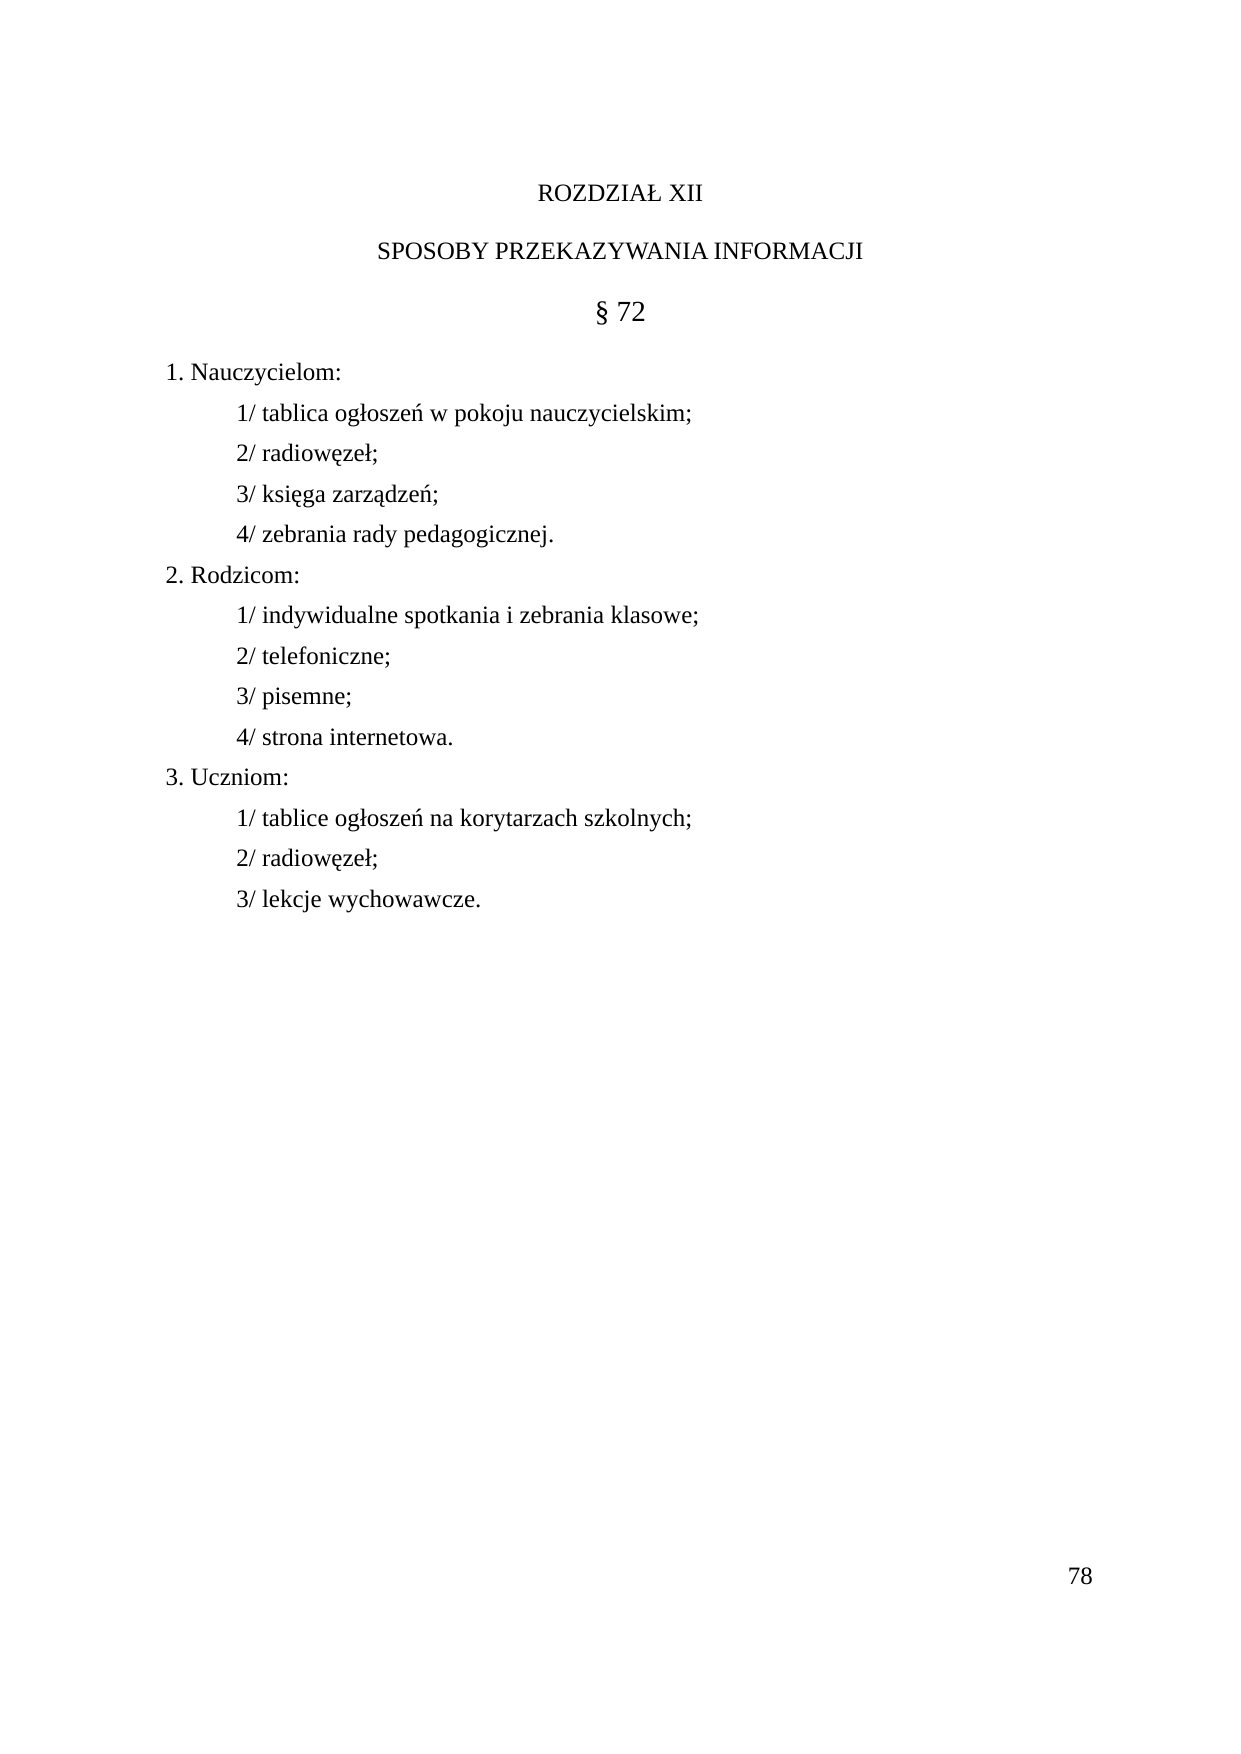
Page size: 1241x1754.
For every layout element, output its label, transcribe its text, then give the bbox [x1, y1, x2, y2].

subtitle 2/ radiowęzeł; [236, 843, 1092, 872]
subtitle 1. Nauczycielom: [165, 357, 1092, 386]
subtitle 3/ pisemne; [236, 681, 1092, 710]
subtitle 3/ księga zarządzeń; [236, 479, 1092, 508]
subtitle 2. Rodzicom: [165, 560, 1092, 589]
subtitle 2/ radiowęzeł; [236, 438, 1092, 467]
subtitle 1/ tablice ogłoszeń na korytarzach szkolnych; [236, 803, 1092, 832]
subtitle 2/ telefoniczne; [236, 641, 1092, 670]
subtitle 3. Uczniom: [165, 762, 1092, 791]
subtitle 4/ zebrania rady pedagogicznej. [236, 519, 1092, 548]
subtitle 4/ strona internetowa. [236, 722, 1092, 751]
subtitle § 72 [148, 294, 1092, 328]
subtitle 1/ tablica ogłoszeń w pokoju nauczycielskim; [236, 398, 1092, 427]
subtitle ROZDZIAŁ XII SPOSOBY PRZEKAZYWANIA INFORMACJI [148, 178, 1092, 265]
subtitle 3/ lekcje wychowawcze. [236, 884, 1092, 913]
subtitle 1/ indywidualne spotkania i zebrania klasowe; [236, 600, 1092, 629]
